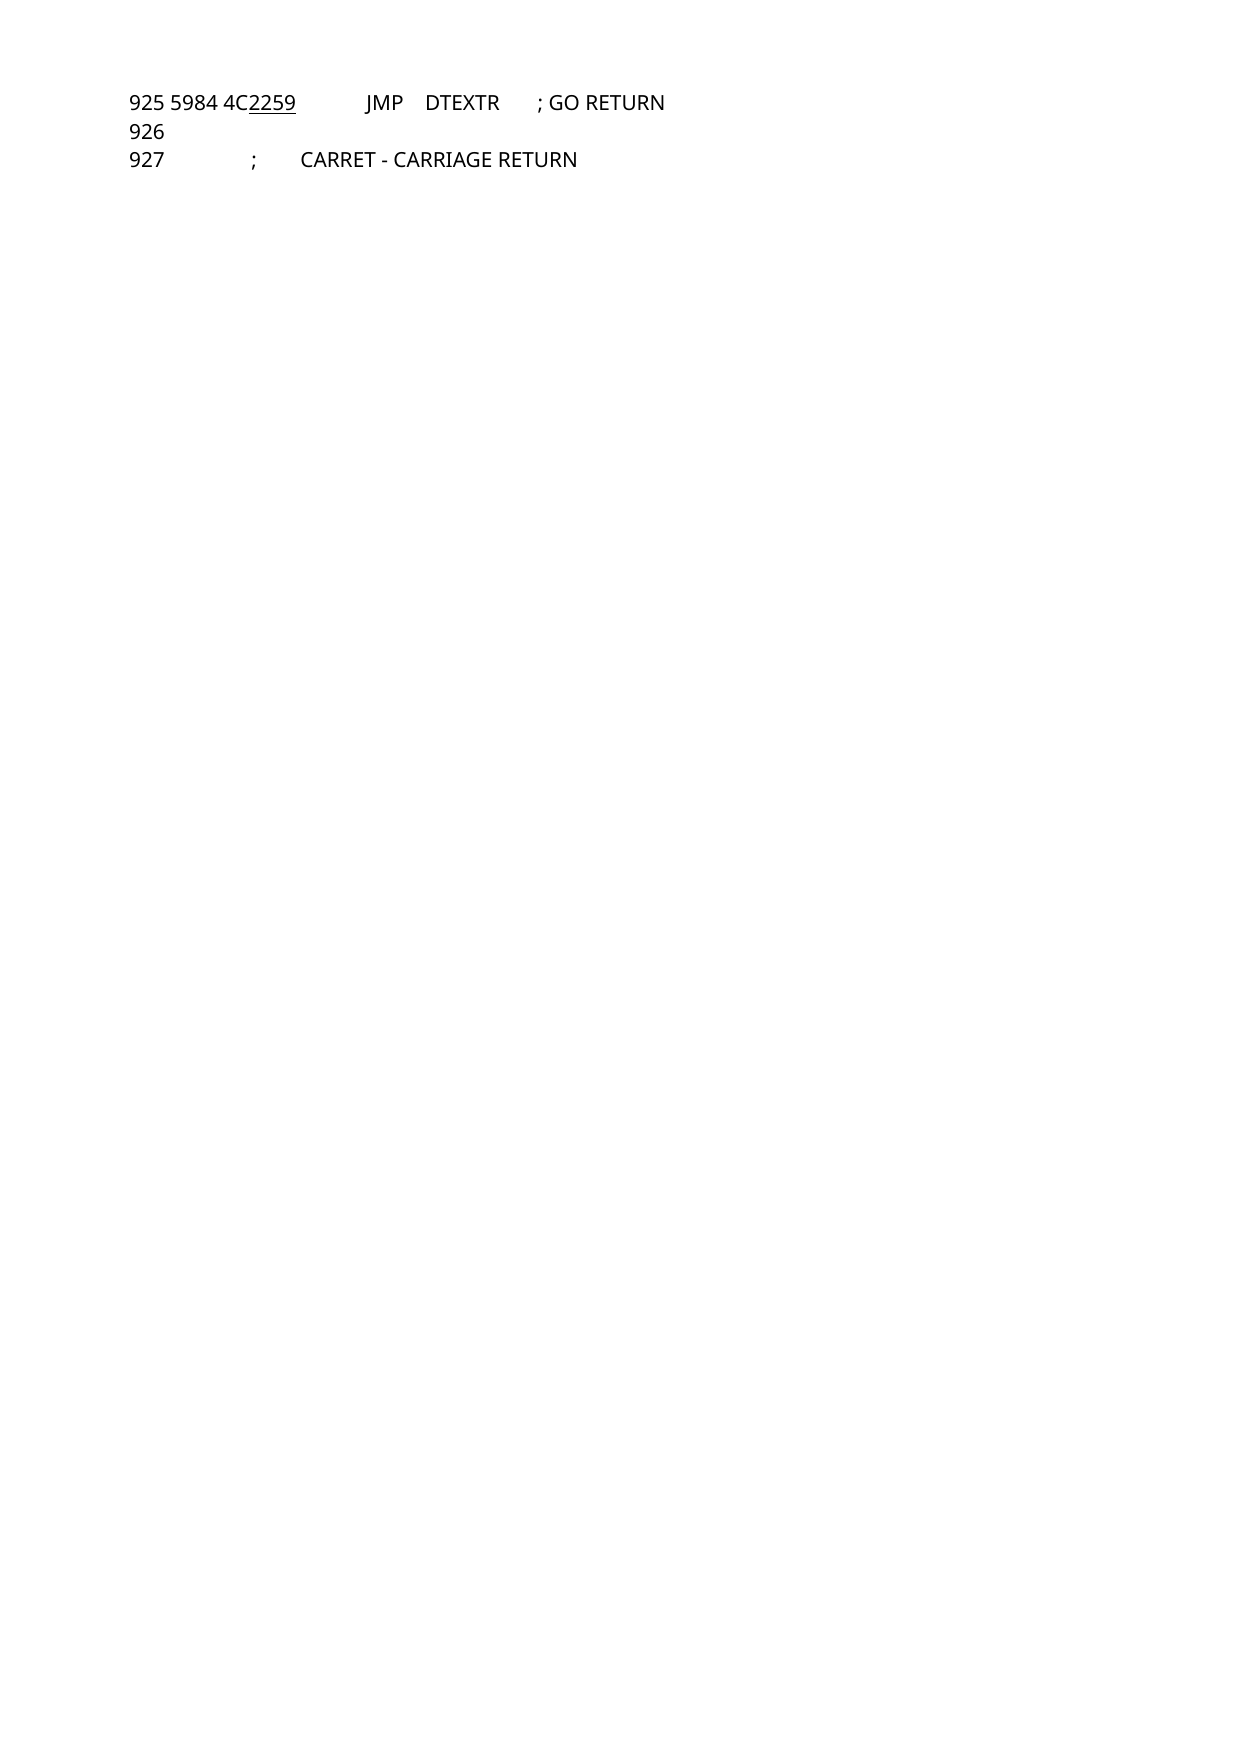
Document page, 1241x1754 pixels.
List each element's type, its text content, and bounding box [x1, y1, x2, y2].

text 925 5984 4C2259 JMP DTEXTR ; GO RETURN [118, 88, 1152, 117]
text 927 ; CARRET - CARRIAGE RETURN [118, 145, 1152, 174]
text 926 [118, 117, 1152, 145]
